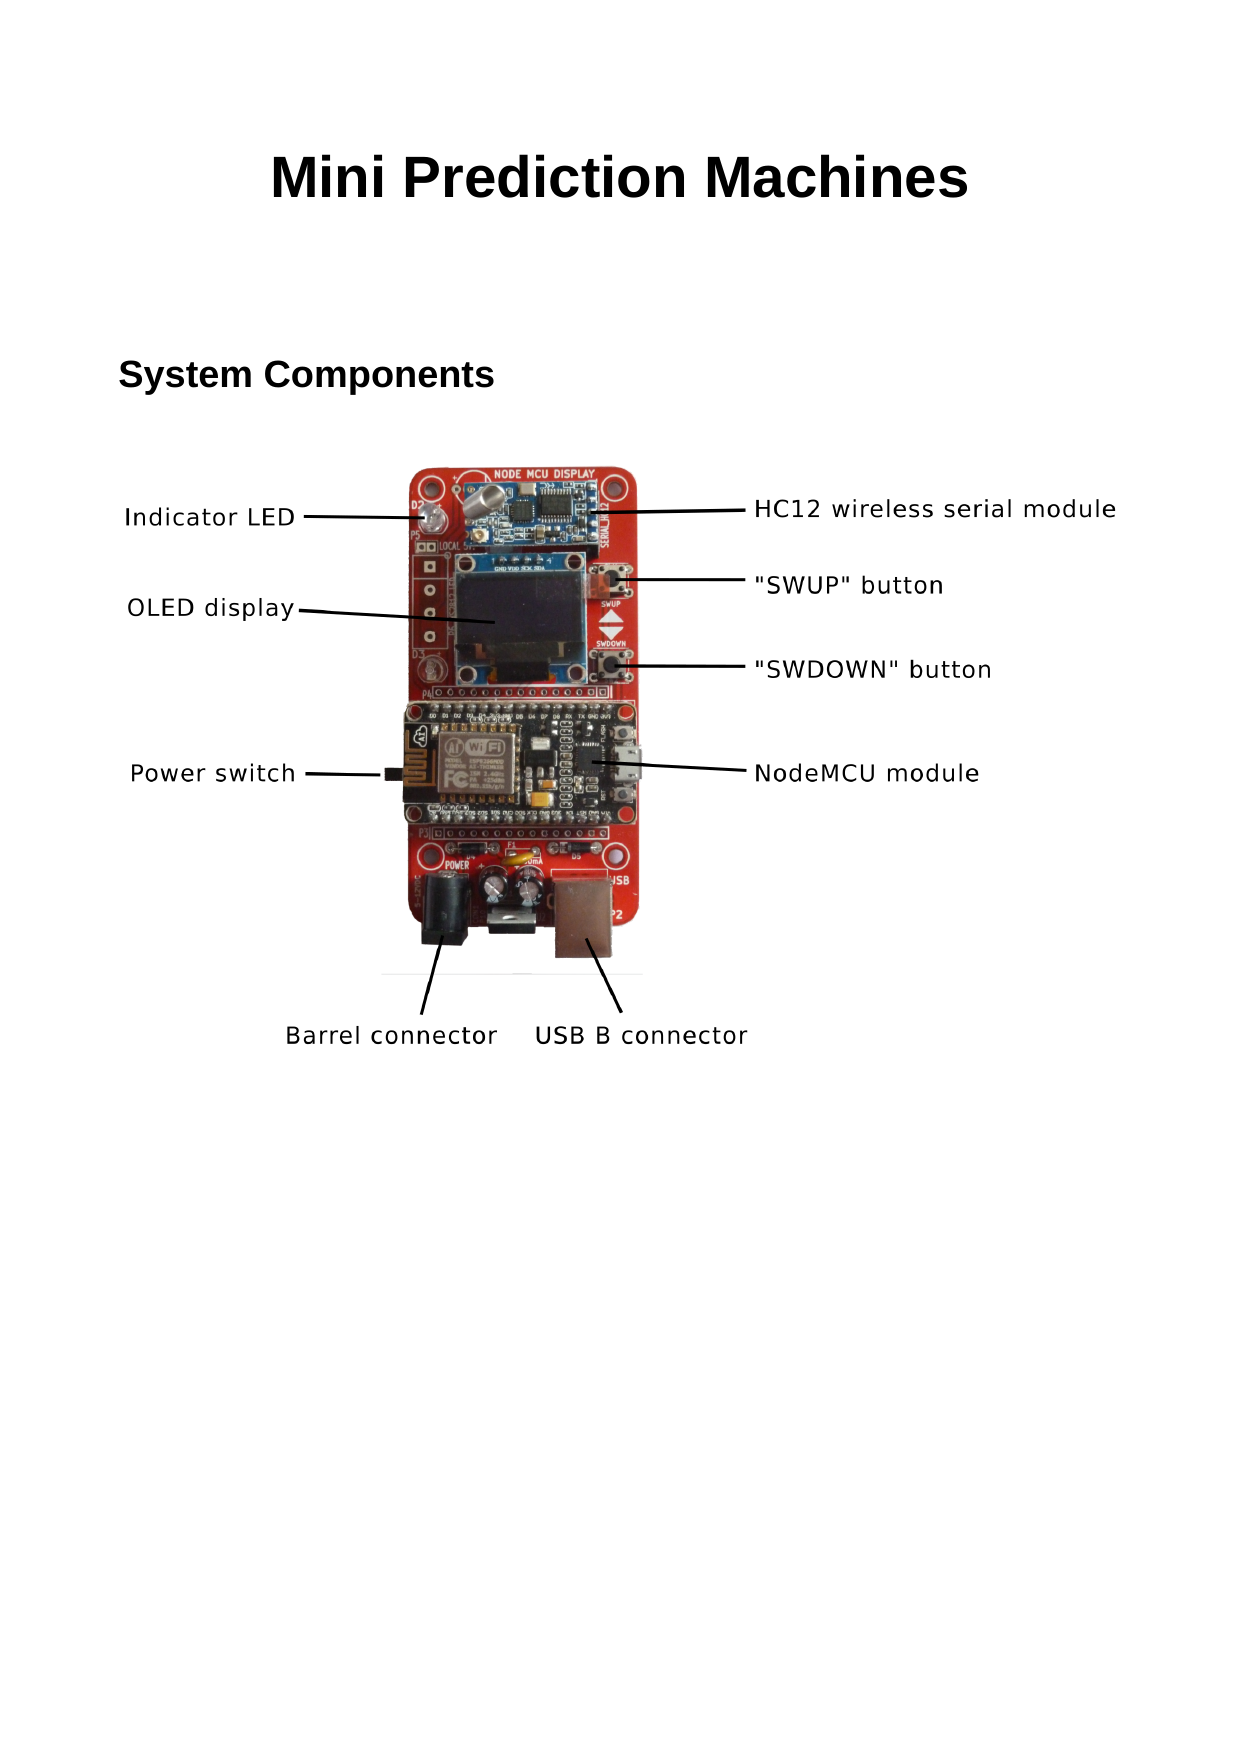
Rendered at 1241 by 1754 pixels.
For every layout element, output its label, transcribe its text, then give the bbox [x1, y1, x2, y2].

subtitle System Components [118, 352, 1122, 396]
title Mini Prediction Machines [118, 143, 1122, 210]
picture [118, 457, 1123, 1052]
